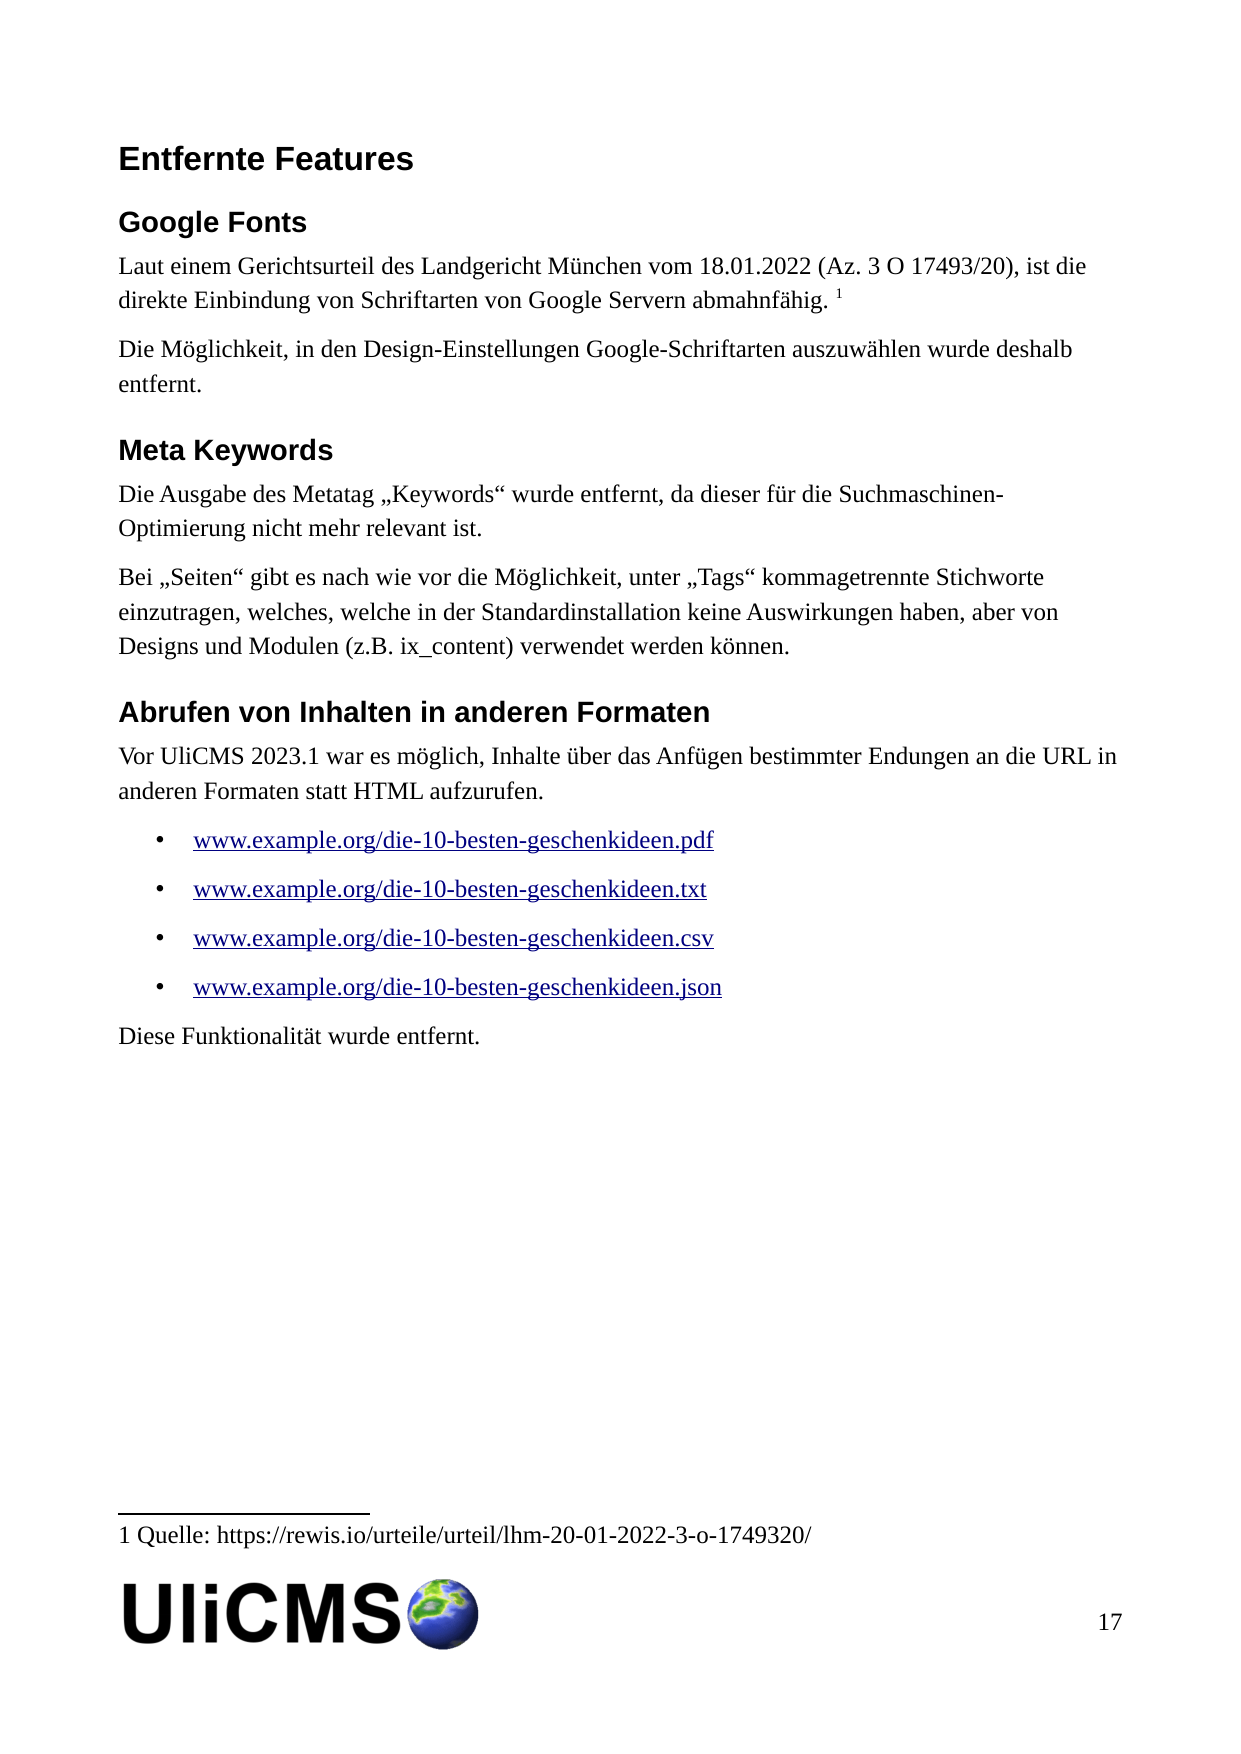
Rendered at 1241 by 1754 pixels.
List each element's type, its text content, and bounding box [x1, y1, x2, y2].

list www.example.org/die-10-besten-geschenkideen.csv [156, 923, 1122, 952]
subtitle Abrufen von Inhalten in anderen Formaten [118, 695, 1122, 729]
list www.example.org/die-10-besten-geschenkideen.txt [156, 874, 1122, 903]
subtitle Entfernte Features [118, 139, 1122, 178]
picture [118, 1578, 479, 1652]
text Diese Funktionalität wurde entfernt. [118, 1021, 1122, 1050]
text Laut einem Gerichtsurteil des Landgericht München vom 18.01.2022 (Az. 3 O 17493/20), ist die direkte Einbindung von Schriftarten von Google Servern abmahnfähig. [118, 251, 1122, 314]
subtitle Meta Keywords [118, 433, 1122, 466]
text Die Ausgabe des Metatag „Keywords“ wurde entfernt, da dieser für die Suchmaschinen-Optimierung nicht mehr relevant ist. [118, 479, 1122, 542]
text Quelle: https://rewis.io/urteile/urteil/lhm-20-01-2022-3-o-1749320/ [118, 1520, 1122, 1549]
list www.example.org/die-10-besten-geschenkideen.pdf [156, 825, 1122, 853]
text Vor UliCMS 2023.1 war es möglich, Inhalte über das Anfügen bestimmter Endungen an die URL in anderen Formaten statt HTML aufzurufen. [118, 741, 1122, 804]
text Die Möglichkeit, in den Design-Einstellungen Google-Schriftarten auszuwählen wurde deshalb entfernt. [118, 334, 1122, 398]
subtitle Google Fonts [118, 205, 1122, 238]
text Bei „Seiten“ gibt es nach wie vor die Möglichkeit, unter „Tags“ kommagetrennte Stichworte einzutragen, welches, welche in der Standardinstallation keine Auswirkungen haben, aber von Designs und Modulen (z.B. ix_content) verwendet werden können. [118, 562, 1122, 660]
list www.example.org/die-10-besten-geschenkideen.json [156, 972, 1122, 1001]
